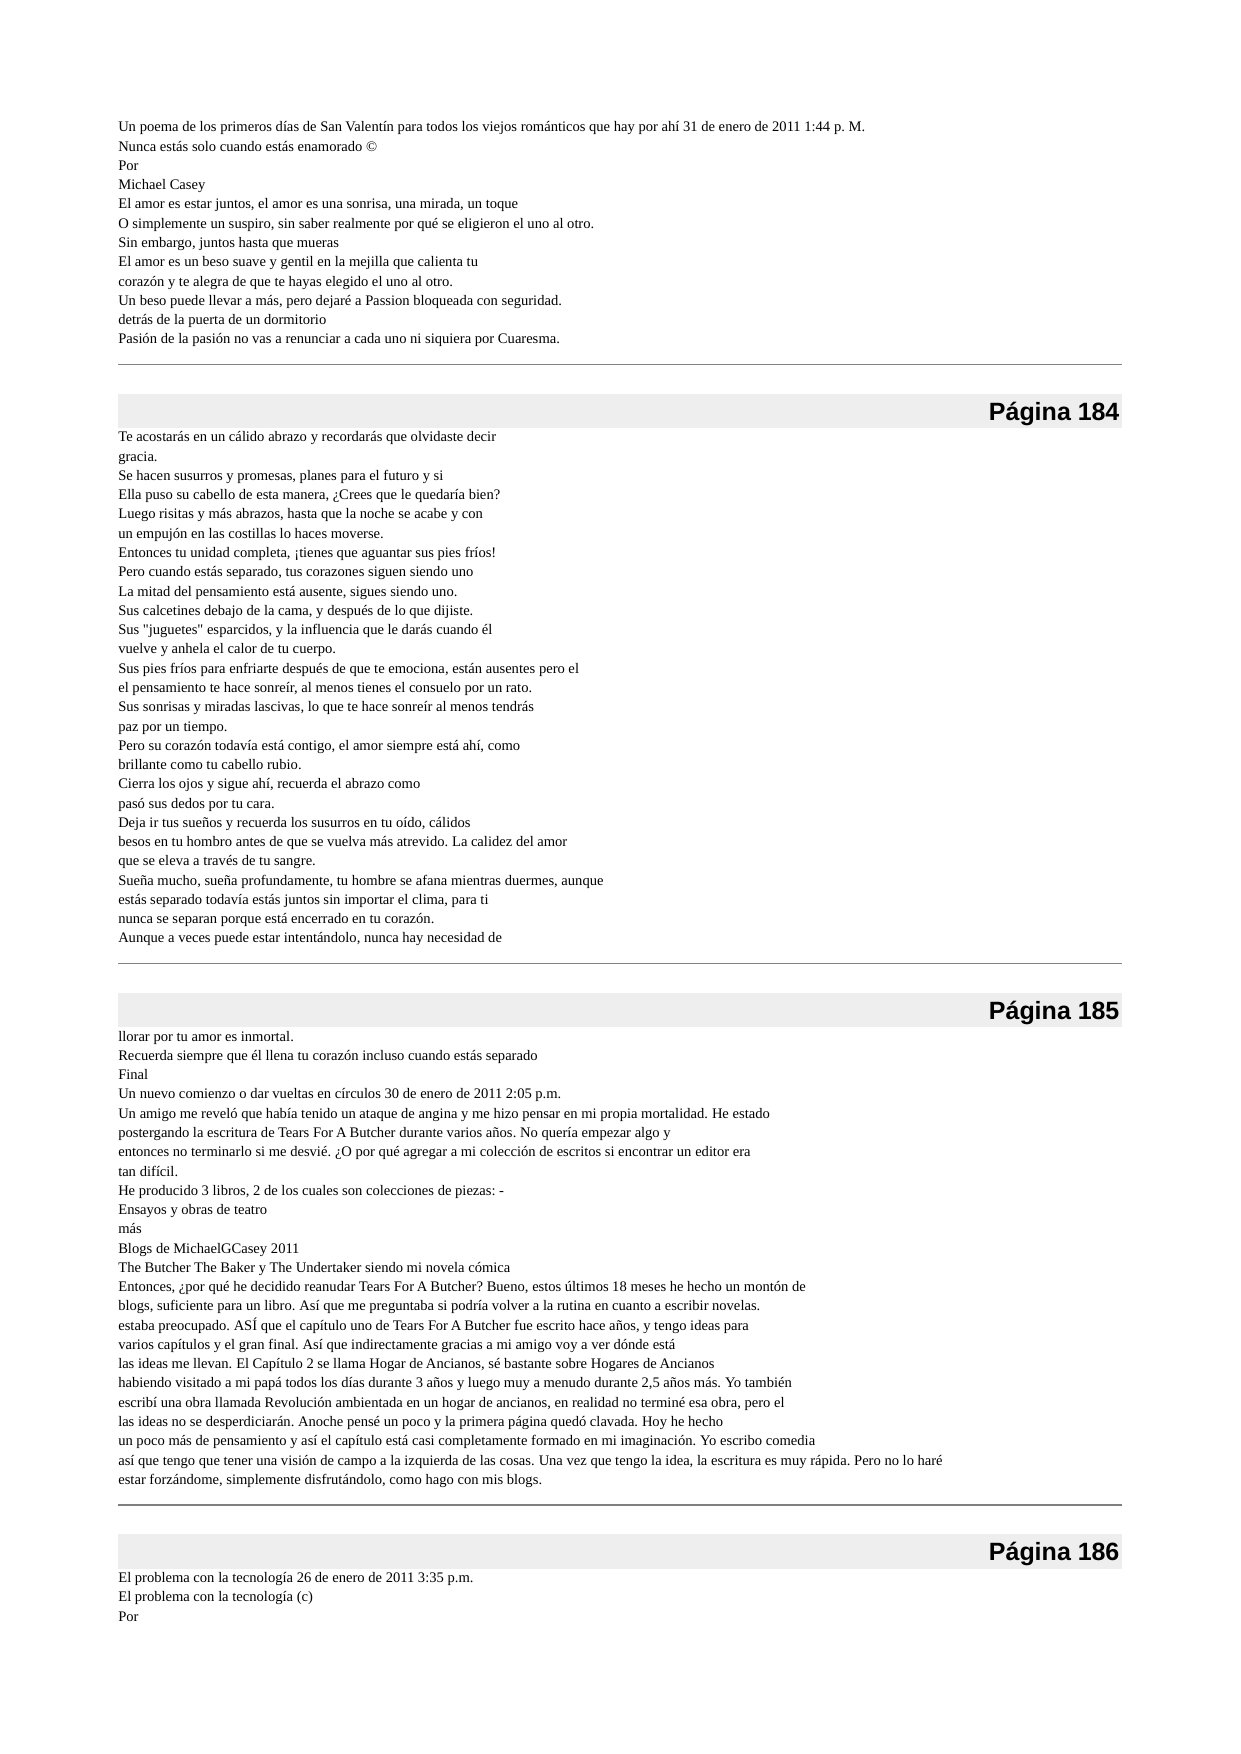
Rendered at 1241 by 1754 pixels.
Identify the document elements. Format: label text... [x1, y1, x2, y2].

text Michael Casey [118, 176, 1122, 193]
text Te acostarás en un cálido abrazo y recordarás que olvidaste decir [118, 428, 1122, 445]
text Aunque a veces puede estar intentándolo, nunca hay necesidad de [118, 929, 1122, 946]
text La mitad del pensamiento está ausente, sigues siendo uno. [118, 582, 1122, 599]
text Un amigo me reveló que había tenido un ataque de angina y me hizo pensar en mi propia mortalidad. He estado [118, 1104, 1122, 1121]
text El amor es un beso suave y gentil en la mejilla que calienta tu [118, 253, 1122, 270]
text postergando la escritura de Tears For A Butcher durante varios años. No quería empezar algo y [118, 1124, 1122, 1141]
text He producido 3 libros, 2 de los cuales son colecciones de piezas: - [118, 1182, 1122, 1198]
text Sus pies fríos para enfriarte después de que te emociona, están ausentes pero el [118, 659, 1122, 676]
text Ella puso su cabello de esta manera, ¿Crees que le quedaría bien? [118, 486, 1122, 503]
table_header Página 186 [118, 1534, 1122, 1569]
text Entonces, ¿por qué he decidido reanudar Tears For A Butcher? Bueno, estos últimos 18 meses he hecho un montón de [118, 1278, 1122, 1295]
text las ideas no se desperdiciarán. Anoche pensé un poco y la primera página quedó clavada. Hoy he hecho [118, 1413, 1122, 1429]
text Recuerda siempre que él llena tu corazón incluso cuando estás separado [118, 1047, 1122, 1063]
text entonces no terminarlo si me desvié. ¿O por qué agregar a mi colección de escritos si encontrar un editor era [118, 1143, 1122, 1160]
text Un poema de los primeros días de San Valentín para todos los viejos románticos que hay por ahí 31 de enero de 2011 1:44 p. M. [118, 118, 1122, 135]
text llorar por tu amor es inmortal. [118, 1027, 1122, 1044]
text detrás de la puerta de un dormitorio [118, 311, 1122, 328]
text pasó sus dedos por tu cara. [118, 794, 1122, 811]
text escribí una obra llamada Revolución ambientada en un hogar de ancianos, en realidad no terminé esa obra, pero el [118, 1393, 1122, 1410]
table_header Página 184 [118, 394, 1122, 428]
text gracia. [118, 447, 1122, 464]
text Por [118, 1607, 1122, 1624]
text Nunca estás solo cuando estás enamorado © [118, 137, 1122, 154]
text Sus "juguetes" esparcidos, y la influencia que le darás cuando él [118, 621, 1122, 638]
text El problema con la tecnología (c) [118, 1588, 1122, 1605]
text blogs, suficiente para un libro. Así que me preguntaba si podría volver a la rutina en cuanto a escribir novelas. [118, 1297, 1122, 1314]
text varios capítulos y el gran final. Así que indirectamente gracias a mi amigo voy a ver dónde está [118, 1336, 1122, 1352]
text Se hacen susurros y promesas, planes para el futuro y si [118, 467, 1122, 483]
text El problema con la tecnología 26 de enero de 2011 3:35 p.m. [118, 1569, 1122, 1586]
text Ensayos y obras de teatro [118, 1201, 1122, 1218]
text un poco más de pensamiento y así el capítulo está casi completamente formado en mi imaginación. Yo escribo comedia [118, 1432, 1122, 1449]
text estás separado todavía estás juntos sin importar el clima, para ti [118, 891, 1122, 907]
text Pero cuando estás separado, tus corazones siguen siendo uno [118, 563, 1122, 580]
table_header Página 185 [118, 993, 1122, 1027]
text brillante como tu cabello rubio. [118, 756, 1122, 773]
text más [118, 1220, 1122, 1237]
text habiendo visitado a mi papá todos los días durante 3 años y luego muy a menudo durante 2,5 años más. Yo también [118, 1374, 1122, 1391]
text un empujón en las costillas lo haces moverse. [118, 524, 1122, 541]
text que se eleva a través de tu sangre. [118, 852, 1122, 869]
text El amor es estar juntos, el amor es una sonrisa, una mirada, un toque [118, 195, 1122, 212]
text Blogs de MichaelGCasey 2011 [118, 1239, 1122, 1256]
text besos en tu hombro antes de que se vuelva más atrevido. La calidez del amor [118, 833, 1122, 850]
text paz por un tiempo. [118, 717, 1122, 734]
text Entonces tu unidad completa, ¡tienes que aguantar sus pies fríos! [118, 544, 1122, 561]
text estar forzándome, simplemente disfrutándolo, como hago con mis blogs. [118, 1471, 1122, 1487]
text las ideas me llevan. El Capítulo 2 se llama Hogar de Ancianos, sé bastante sobre Hogares de Ancianos [118, 1355, 1122, 1372]
text Un beso puede llevar a más, pero dejaré a Passion bloqueada con seguridad. [118, 292, 1122, 308]
text Pasión de la pasión no vas a renunciar a cada uno ni siquiera por Cuaresma. [118, 330, 1122, 347]
text Pero su corazón todavía está contigo, el amor siempre está ahí, como [118, 737, 1122, 753]
text Deja ir tus sueños y recuerda los susurros en tu oído, cálidos [118, 814, 1122, 830]
text Un nuevo comienzo o dar vueltas en círculos 30 de enero de 2011 2:05 p.m. [118, 1085, 1122, 1102]
text nunca se separan porque está encerrado en tu corazón. [118, 910, 1122, 927]
text Por [118, 157, 1122, 173]
text estaba preocupado. ASÍ que el capítulo uno de Tears For A Butcher fue escrito hace años, y tengo ideas para [118, 1316, 1122, 1333]
text tan difícil. [118, 1162, 1122, 1179]
text corazón y te alegra de que te hayas elegido el uno al otro. [118, 272, 1122, 289]
text O simplemente un suspiro, sin saber realmente por qué se eligieron el uno al otro. [118, 214, 1122, 231]
text Sus calcetines debajo de la cama, y ​​después de lo que dijiste. [118, 602, 1122, 618]
text Sus sonrisas y miradas lascivas, lo que te hace sonreír al menos tendrás [118, 698, 1122, 715]
text así que tengo que tener una visión de campo a la izquierda de las cosas. Una vez que tengo la idea, la escritura es muy rápida. Pero no lo haré [118, 1451, 1122, 1468]
text Cierra los ojos y sigue ahí, recuerda el abrazo como [118, 775, 1122, 792]
text Sueña mucho, sueña profundamente, tu hombre se afana mientras duermes, aunque [118, 871, 1122, 888]
text The Butcher The Baker y The Undertaker siendo mi novela cómica [118, 1259, 1122, 1275]
text Sin embargo, juntos hasta que mueras [118, 234, 1122, 251]
text el pensamiento te hace sonreír, al menos tienes el consuelo por un rato. [118, 679, 1122, 696]
text vuelve y anhela el calor de tu cuerpo. [118, 640, 1122, 657]
text Luego risitas y más abrazos, hasta que la noche se acabe y con [118, 505, 1122, 522]
text Final [118, 1066, 1122, 1083]
